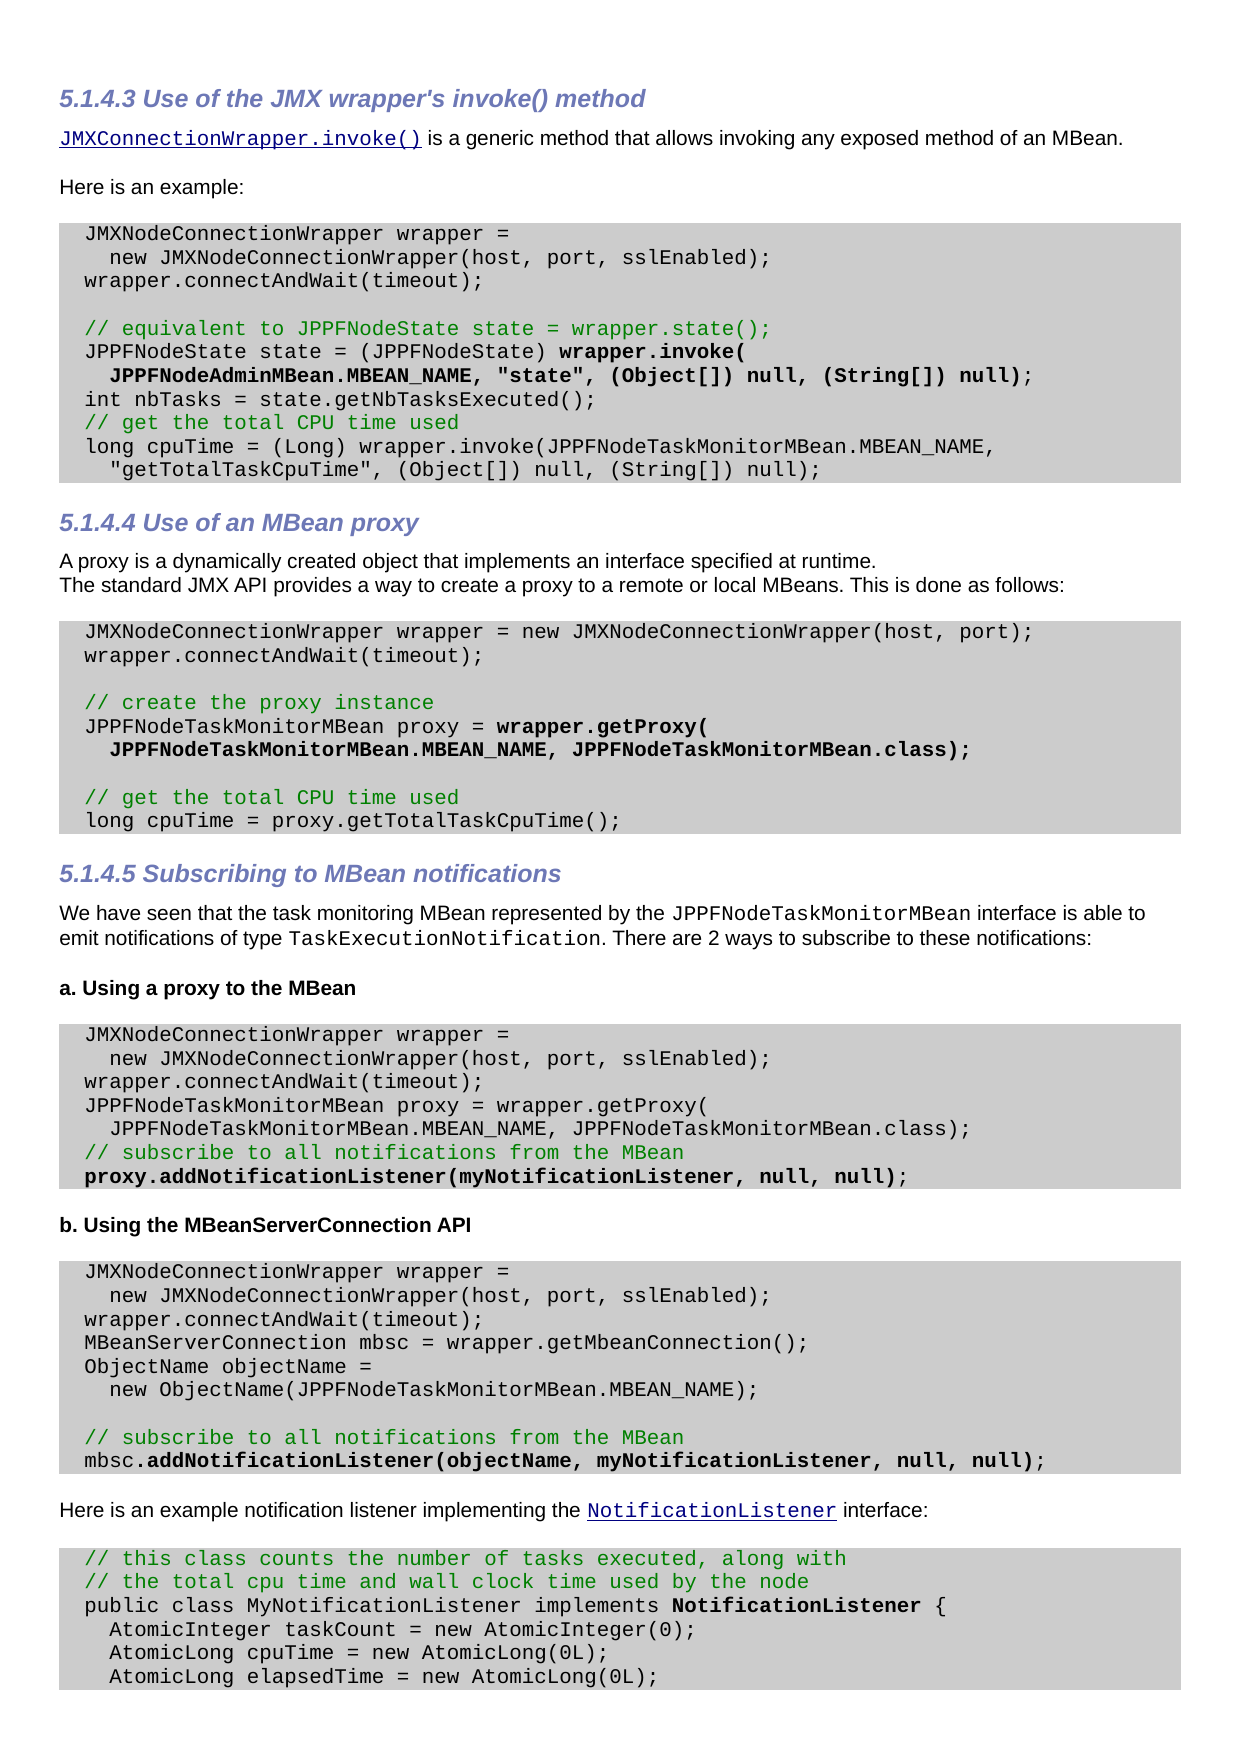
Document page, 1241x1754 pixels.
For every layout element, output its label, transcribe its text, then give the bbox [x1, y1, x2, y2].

text new JMXNodeConnectionWrapper(host, port, sslEnabled); [59, 247, 1181, 270]
text JPPFNodeTaskMonitorMBean proxy = wrapper.getProxy( [59, 1095, 1181, 1118]
text JPPFNodeState state = (JPPFNodeState) wrapper.invoke( [59, 341, 1181, 365]
text AtomicLong elapsedTime = new AtomicLong(0L); [59, 1666, 1181, 1690]
text public class MyNotificationListener implements NotificationListener { [59, 1595, 1181, 1619]
text wrapper.connectAndWait(timeout); [59, 645, 1181, 668]
text A proxy is a dynamically created object that implements an interface specified at runtime. [59, 549, 1181, 573]
text The standard JMX API provides a way to create a proxy to a remote or local MBeans. This is done as follows: [59, 573, 1181, 597]
text mbsc.addNotificationListener(objectName, myNotificationListener, null, null); [59, 1450, 1181, 1474]
text // get the total CPU time used [59, 787, 1181, 810]
text // get the total CPU time used [59, 412, 1181, 436]
text JMXNodeConnectionWrapper wrapper = [59, 1261, 1181, 1285]
text wrapper.connectAndWait(timeout); [59, 1308, 1181, 1332]
text wrapper.connectAndWait(timeout); [59, 1071, 1181, 1095]
text // this class counts the number of tasks executed, along with [59, 1548, 1181, 1571]
subtitle Use of the JMX wrapper's invoke() method [59, 84, 1181, 113]
text // subscribe to all notifications from the MBean [59, 1142, 1181, 1166]
text new JMXNodeConnectionWrapper(host, port, sslEnabled); [59, 1285, 1181, 1308]
text JPPFNodeTaskMonitorMBean.MBEAN_NAME, JPPFNodeTaskMonitorMBean.class); [59, 1118, 1181, 1142]
text JPPFNodeTaskMonitorMBean.MBEAN_NAME, JPPFNodeTaskMonitorMBean.class); [59, 739, 1181, 763]
text b. Using the MBeanServerConnection API [59, 1213, 1181, 1237]
text JMXNodeConnectionWrapper wrapper = [59, 1024, 1181, 1047]
text JPPFNodeAdminMBean.MBEAN_NAME, "state", (Object[]) null, (String[]) null); [59, 365, 1181, 388]
text // the total cpu time and wall clock time used by the node [59, 1571, 1181, 1595]
text MBeanServerConnection mbsc = wrapper.getMbeanConnection(); [59, 1332, 1181, 1356]
text JMXNodeConnectionWrapper wrapper = [59, 223, 1181, 247]
subtitle Subscribing to MBean notifications [59, 859, 1181, 888]
text wrapper.connectAndWait(timeout); [59, 270, 1181, 294]
text new JMXNodeConnectionWrapper(host, port, sslEnabled); [59, 1047, 1181, 1071]
text JMXConnectionWrapper.invoke() is a generic method that allows invoking any exposed method of an MBean. [59, 125, 1181, 151]
text int nbTasks = state.getNbTasksExecuted(); [59, 388, 1181, 412]
text AtomicInteger taskCount = new AtomicInteger(0); [59, 1619, 1181, 1642]
text JPPFNodeTaskMonitorMBean proxy = wrapper.getProxy( [59, 716, 1181, 739]
text AtomicLong cpuTime = new AtomicLong(0L); [59, 1642, 1181, 1666]
text // subscribe to all notifications from the MBean [59, 1427, 1181, 1450]
text a. Using a proxy to the MBean [59, 976, 1181, 1000]
subtitle Use of an MBean proxy [59, 508, 1181, 537]
text Here is an example: [59, 175, 1181, 199]
text Here is an example notification listener implementing the NotificationListener interface: [59, 1498, 1181, 1524]
text long cpuTime = (Long) wrapper.invoke(JPPFNodeTaskMonitorMBean.MBEAN_NAME, [59, 436, 1181, 459]
text We have seen that the task monitoring MBean represented by the JPPFNodeTaskMonitorMBean interface is able to emit notifications of type TaskExecutionNotification. There are 2 ways to subscribe to these notifications: [59, 900, 1181, 952]
text proxy.addNotificationListener(myNotificationListener, null, null); [59, 1166, 1181, 1189]
text long cpuTime = proxy.getTotalTaskCpuTime(); [59, 810, 1181, 834]
text ObjectName objectName = [59, 1356, 1181, 1379]
text new ObjectName(JPPFNodeTaskMonitorMBean.MBEAN_NAME); [59, 1379, 1181, 1403]
text "getTotalTaskCpuTime", (Object[]) null, (String[]) null); [59, 459, 1181, 483]
text // equivalent to JPPFNodeState state = wrapper.state(); [59, 318, 1181, 341]
text // create the proxy instance [59, 692, 1181, 716]
text JMXNodeConnectionWrapper wrapper = new JMXNodeConnectionWrapper(host, port); [59, 621, 1181, 645]
